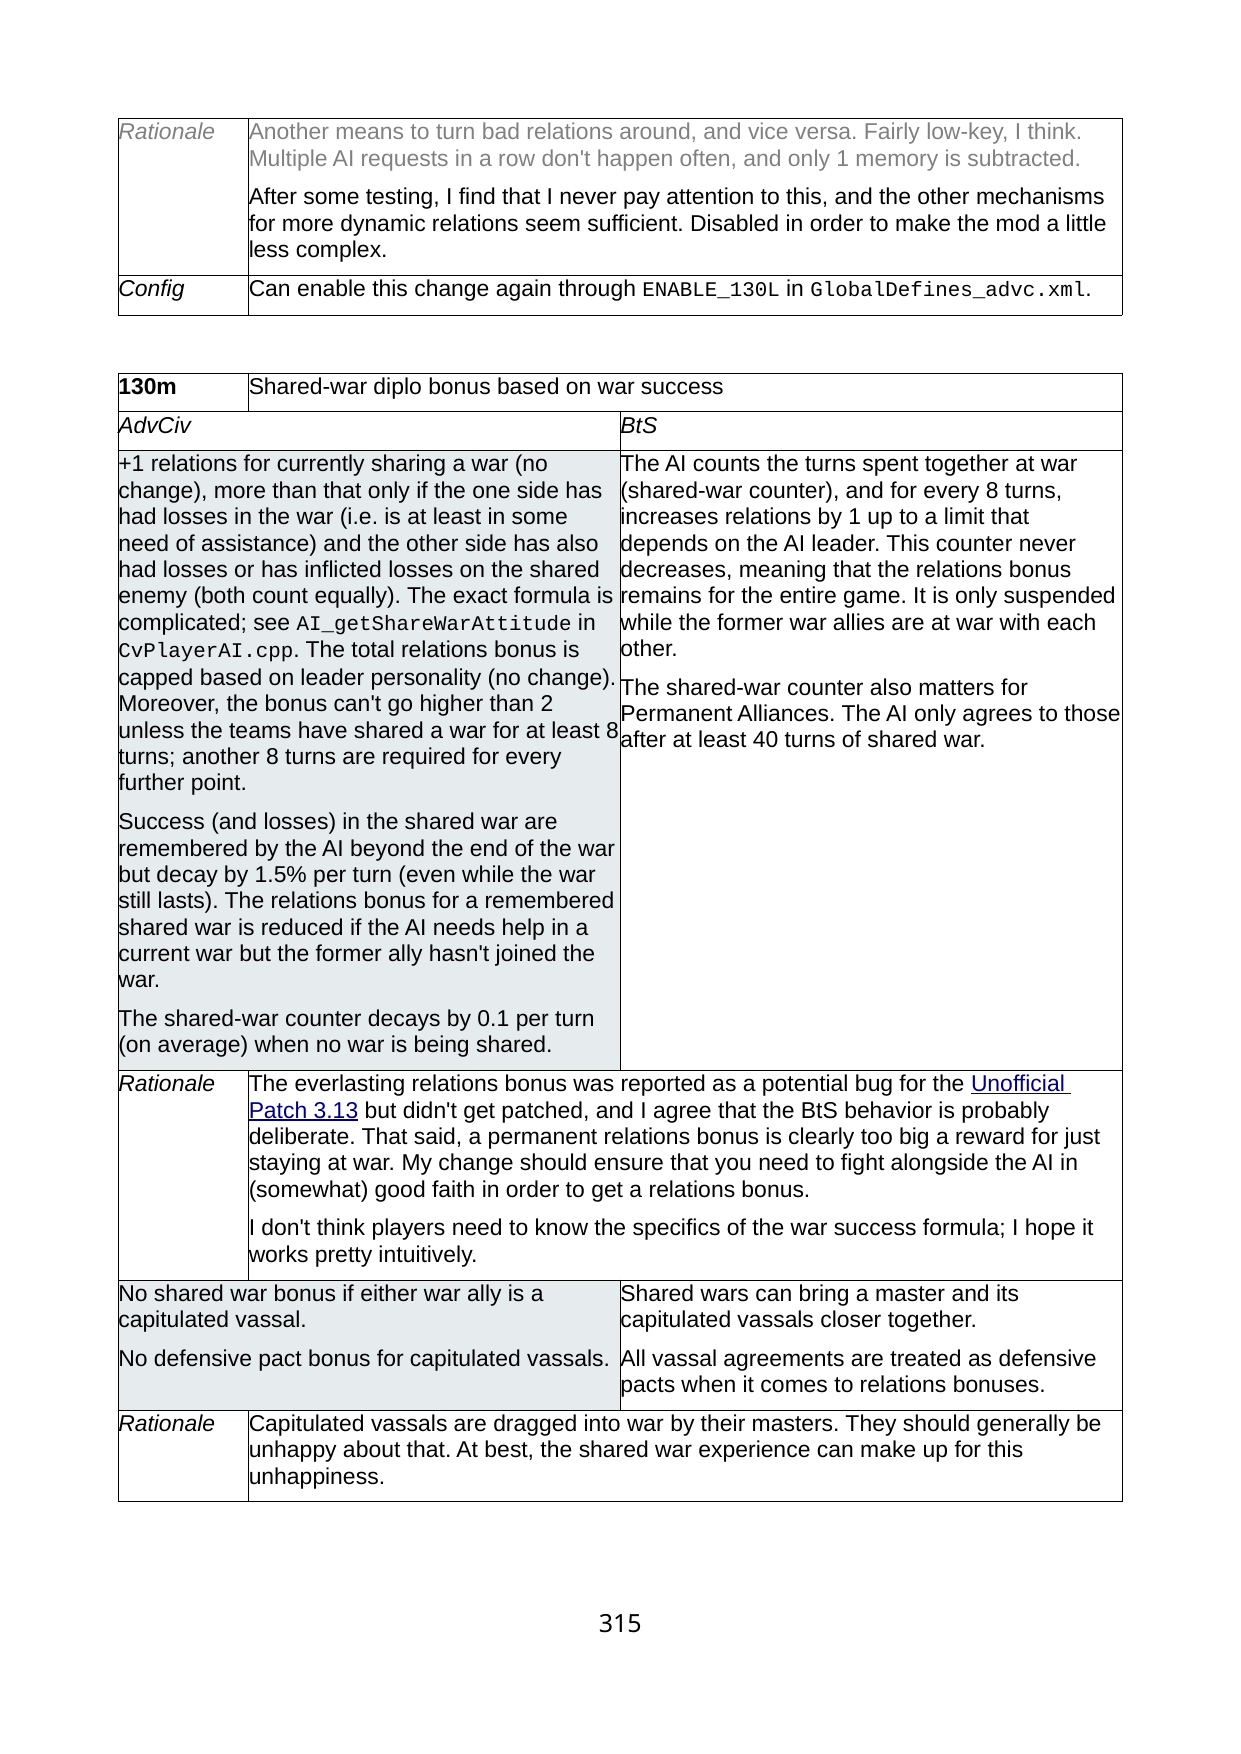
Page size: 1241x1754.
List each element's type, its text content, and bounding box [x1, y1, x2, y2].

table_cell The AI counts the turns spent together at war (shared-war counter), and for every 8 turns, increases relations by 1 up to a limit that depends on the AI leader. This counter never decreases, meaning that the relations bonus remains for the entire game. It is only suspended while the former war allies are at war with each other. The shared-war counter also matters for Permanent Alliances. The AI only agrees to those after at least 40 turns of shared war. [621, 451, 1122, 1070]
table_cell Another means to turn bad relations around, and vice versa. Fairly low-key, I think. Multiple AI requests in a row don't happen often, and only 1 memory is subtracted. After some testing, I find that I never pay attention to this, and the other mechanisms for more dynamic relations seem sufficient. Disabled in order to make the mod a little less complex. [249, 119, 1122, 275]
table_cell Capitulated vassals are dragged into war by their masters. They should generally be unhappy about that. At best, the shared war experience can make up for this unhappiness. [249, 1411, 1122, 1501]
table_cell Shared wars can bring a master and its capitulated vassals closer together. All vassal agreements are treated as defensive pacts when it comes to relations bonuses. [621, 1281, 1122, 1410]
table_cell The everlasting relations bonus was reported as a potential bug for the Unofficial Patch 3.13 but didn't get patched, and I agree that the BtS behavior is probably deliberate. That said, a permanent relations bonus is clearly too big a reward for just staying at war. My change should ensure that you need to fight alongside the AI in (somewhat) good faith in order to get a relations bonus. I don't think players need to know the specifics of the war success formula; I hope it works pretty intuitively. [249, 1071, 1122, 1279]
table_cell Rationale [119, 1071, 248, 1279]
table_header 130m [119, 374, 248, 411]
table_cell Config [119, 276, 248, 315]
table_cell Rationale [119, 1411, 248, 1501]
table_cell BtS [621, 412, 1122, 450]
table_cell +1 relations for currently sharing a war (no change), more than that only if the one side has had losses in the war (i.e. is at least in some need of assistance) and the other side has also had losses or has inflicted losses on the shared enemy (both count equally). The exact formula is complicated; see AI_getShareWarAttitude in CvPlayerAI.cpp. The total relations bonus is capped based on leader personality (no change). Moreover, the bonus can't go higher than 2 unless the teams have shared a war for at least 8 turns; another 8 turns are required for every further point. Success (and losses) in the shared war are remembered by the AI beyond the end of the war but decay by 1.5% per turn (even while the war still lasts). The relations bonus for a remembered shared war is reduced if the AI needs help in a current war but the former ally hasn't joined the war. The shared-war counter decays by 0.1 per turn (on average) when no war is being shared. [119, 451, 620, 1070]
table_cell Can enable this change again through ENABLE_130L in GlobalDefines_advc.xml. [249, 276, 1122, 315]
table_cell No shared war bonus if either war ally is a capitulated vassal. No defensive pact bonus for capitulated vassals. [119, 1281, 620, 1410]
table_cell Rationale [119, 119, 248, 275]
table_cell AdvCiv [119, 412, 620, 450]
table_header Shared-war diplo bonus based on war success [249, 374, 1122, 411]
